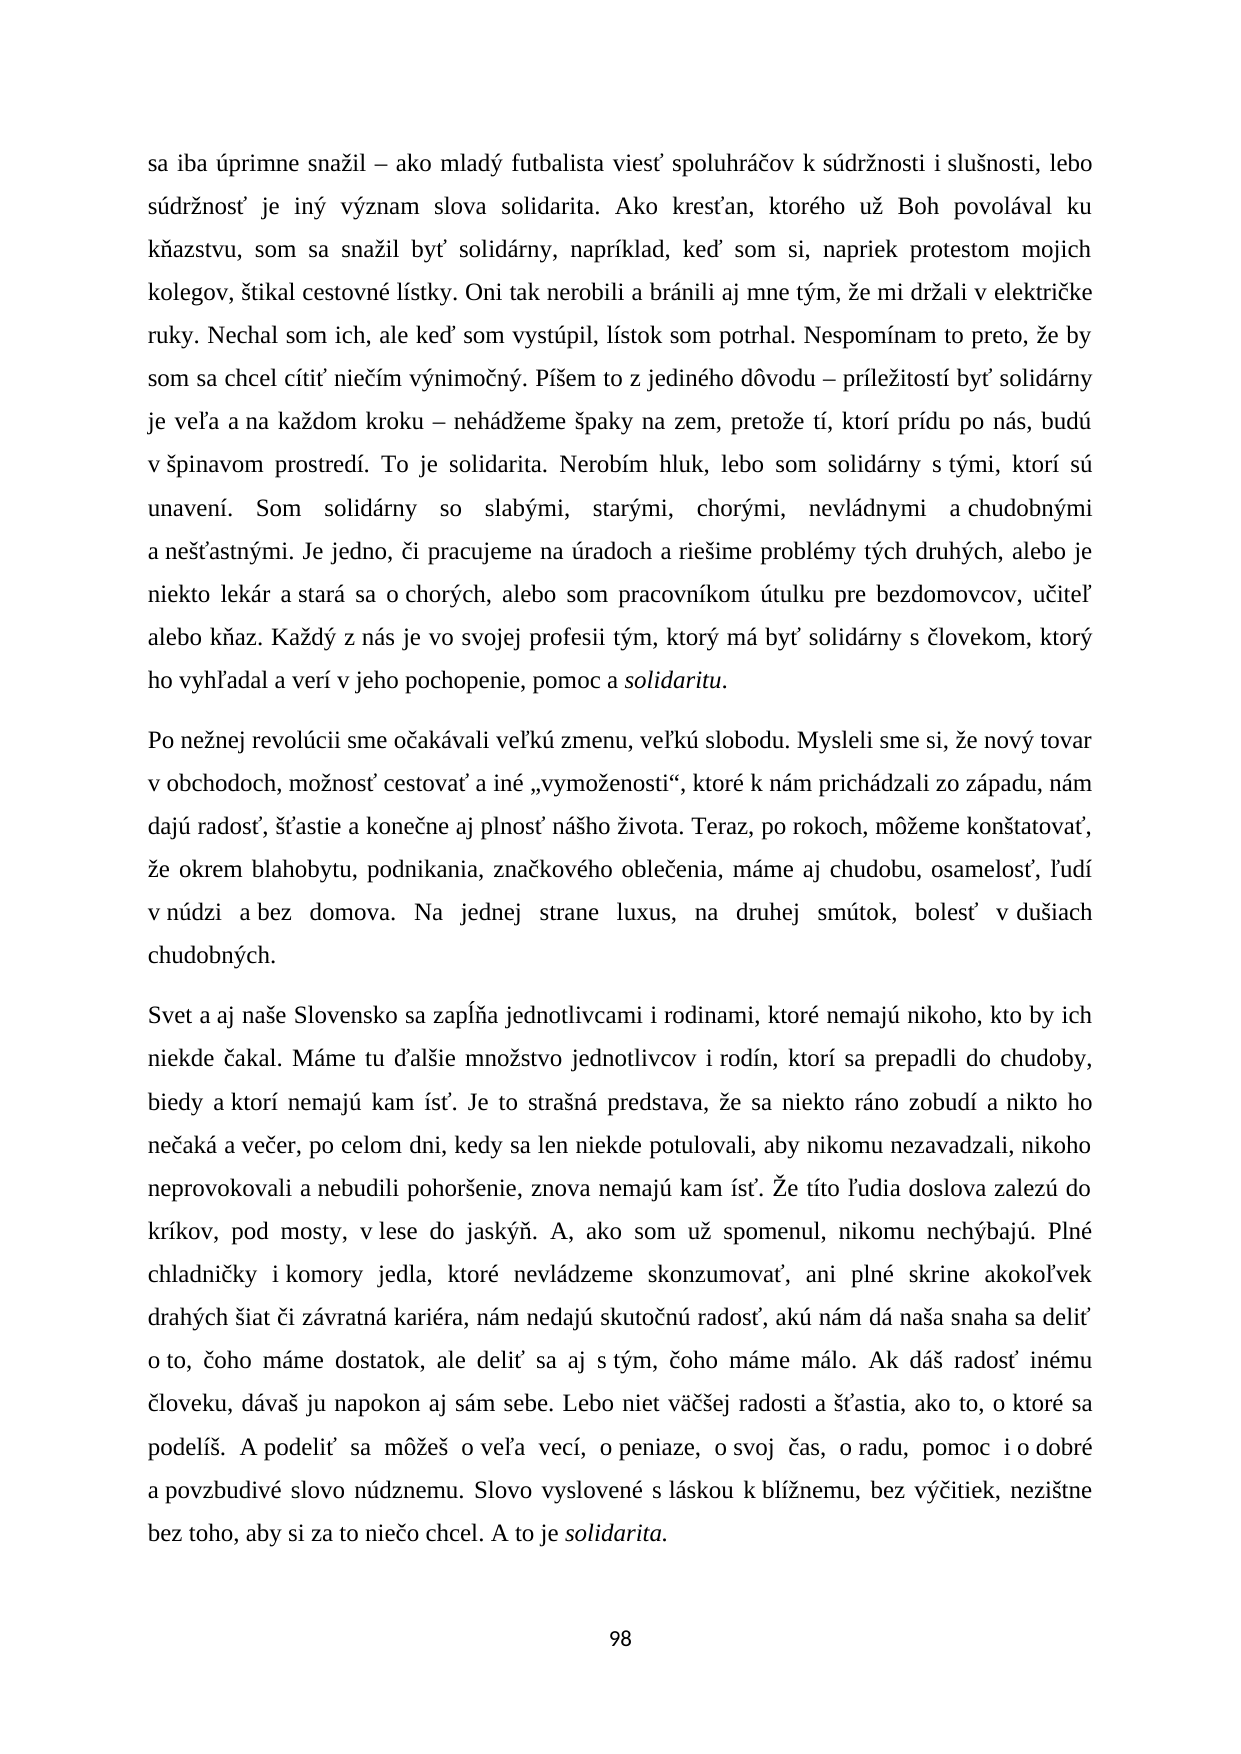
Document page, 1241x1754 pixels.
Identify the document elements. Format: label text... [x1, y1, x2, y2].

text Po nežnej revolúcii sme očakávali veľkú zmenu, veľkú slobodu. Mysleli sme si, že nový tovar v obchodoch, možnosť cestovať a iné „vymoženosti“, ktoré k nám prichádzali zo západu, nám dajú radosť, šťastie a konečne aj plnosť nášho života. Teraz, po rokoch, môžeme konštatovať, že okrem blahobytu, podnikania, značkového oblečenia, máme aj chudobu, osamelosť, ľudí v núdzi a bez domova. Na jednej strane luxus, na druhej smútok, bolesť v dušiach chudobných. [148, 725, 1093, 969]
text Svet a aj naše Slovensko sa zapĺňa jednotlivcami i rodinami, ktoré nemajú nikoho, kto by ich niekde čakal. Máme tu ďalšie množstvo jednotlivcov i rodín, ktorí sa prepadli do chudoby, biedy a ktorí nemajú kam ísť. Je to strašná predstava, že sa niekto ráno zobudí a nikto ho nečaká a večer, po celom dni, kedy sa len niekde potulovali, aby nikomu nezavadzali, nikoho neprovokovali a nebudili pohoršenie, znova nemajú kam ísť. Že títo ľudia doslova zalezú do kríkov, pod mosty, v lese do jaskýň. A, ako som už spomenul, nikomu nechýbajú. Plné chladničky i komory jedla, ktoré nevládzeme skonzumovať, ani plné skrine akokoľvek drahých šiat či závratná kariéra, nám nedajú skutočnú radosť, akú nám dá naša snaha sa deliť o to, čoho máme dostatok, ale deliť sa aj s tým, čoho máme málo. Ak dáš radosť inému človeku, dávaš ju napokon aj sám sebe. Lebo niet väčšej radosti a šťastia, ako to, o ktoré sa podelíš. A podeliť sa môžeš o veľa vecí, o peniaze, o svoj čas, o radu, pomoc i o dobré a povzbudivé slovo núdznemu. Slovo vyslovené s láskou k blížnemu, bez výčitiek, nezištne bez toho, aby si za to niečo chcel. A to je solidarita. [148, 1000, 1093, 1547]
text sa iba úprimne snažil – ako mladý futbalista viesť spoluhráčov k súdržnosti i slušnosti, lebo súdržnosť je iný význam slova solidarita. Ako kresťan, ktorého už Boh povolával ku kňazstvu, som sa snažil byť solidárny, napríklad, keď som si, napriek protestom mojich kolegov, štikal cestovné lístky. Oni tak nerobili a bránili aj mne tým, že mi držali v električke ruky. Nechal som ich, ale keď som vystúpil, lístok som potrhal. Nespomínam to preto, že by som sa chcel cítiť niečím výnimočný. Píšem to z jediného dôvodu – príležitostí byť solidárny je veľa a na každom kroku – nehádžeme špaky na zem, pretože tí, ktorí prídu po nás, budú v špinavom prostredí. To je solidarita. Nerobím hluk, lebo som solidárny s tými, ktorí sú unavení. Som solidárny so slabými, starými, chorými, nevládnymi a chudobnými a nešťastnými. Je jedno, či pracujeme na úradoch a riešime problémy tých druhých, alebo je niekto lekár a stará sa o chorých, alebo som pracovníkom útulku pre bezdomovcov, učiteľ alebo kňaz. Každý z nás je vo svojej profesii tým, ktorý má byť solidárny s človekom, ktorý ho vyhľadal a verí v jeho pochopenie, pomoc a solidaritu. [148, 148, 1093, 694]
